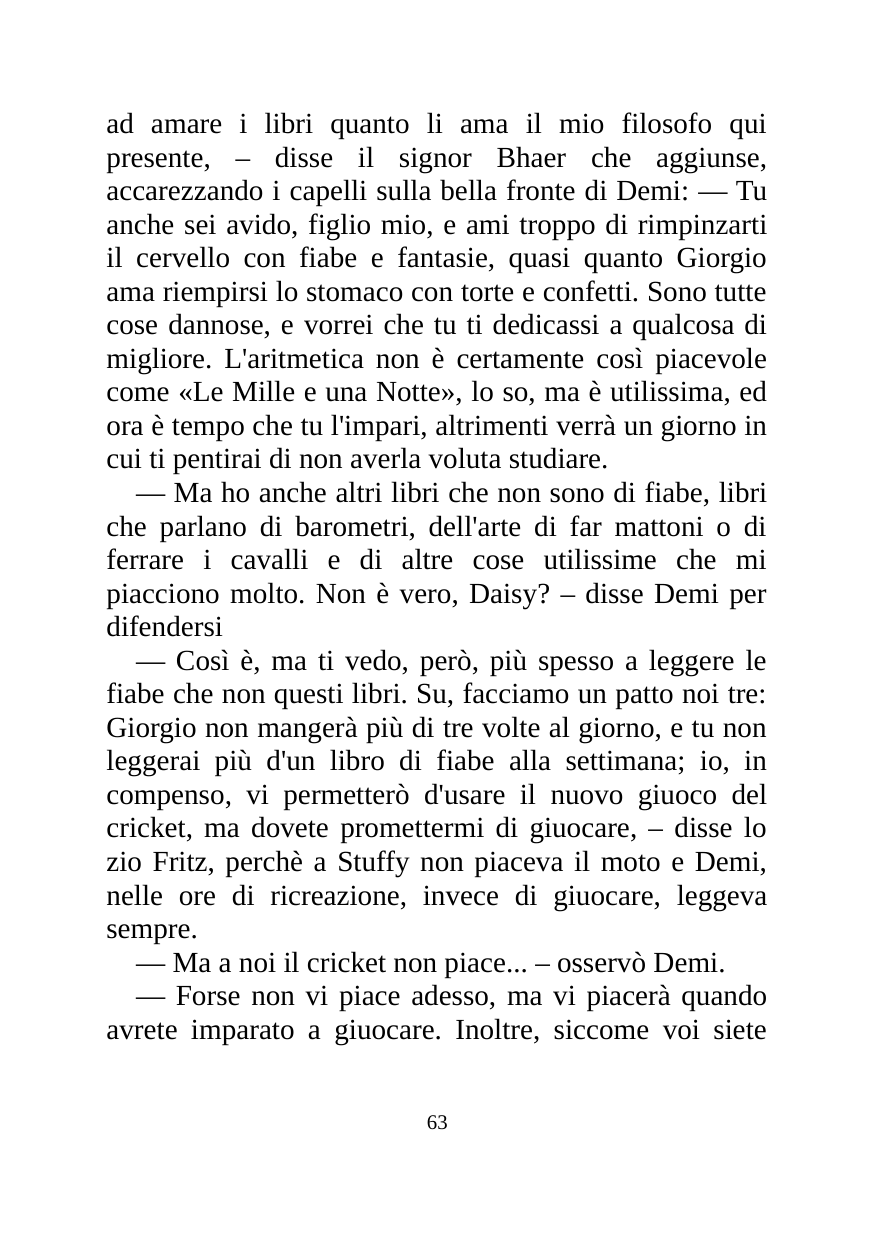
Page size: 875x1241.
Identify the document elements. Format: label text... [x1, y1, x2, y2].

text ad amare i libri quanto li ama il mio filosofo qui presente, – disse il signor Bhaer che aggiunse, accarezzando i capelli sulla bella fronte di Demi: — Tu anche sei avido, figlio mio, e ami troppo di rimpinzarti il cervello con fiabe e fantasie, quasi quanto Giorgio ama riempirsi lo stomaco con torte e confetti. Sono tutte cose dannose, e vorrei che tu ti dedicassi a qualcosa di migliore. L'aritmetica non è certamente così piacevole come «Le Mille e una Notte», lo so, ma è utilissima, ed ora è tempo che tu l'impari, altrimenti verrà un giorno in cui ti pentirai di non averla voluta studiare. [106, 106, 768, 475]
text — Ma ho anche altri libri che non sono di fiabe, libri che parlano di barometri, dell'arte di far mattoni o di ferrare i cavalli e di altre cose utilissime che mi piacciono molto. Non è vero, Daisy? – disse Demi per difendersi [106, 475, 768, 643]
text — Forse non vi piace adesso, ma vi piacerà quando avrete imparato a giuocare. Inoltre, siccome voi siete [106, 978, 768, 1045]
text — Così è, ma ti vedo, però, più spesso a leggere le fiabe che non questi libri. Su, facciamo un patto noi tre: Giorgio non mangerà più di tre volte al giorno, e tu non leggerai più d'un libro di fiabe alla settimana; io, in compenso, vi permetterò d'usare il nuovo giuoco del cricket, ma dovete promettermi di giuocare, – disse lo zio Fritz, perchè a Stuffy non piaceva il moto e Demi, nelle ore di ricreazione, invece di giuocare, leggeva sempre. [106, 643, 768, 945]
text — Ma a noi il cricket non piace... – osservò Demi. [106, 945, 768, 978]
